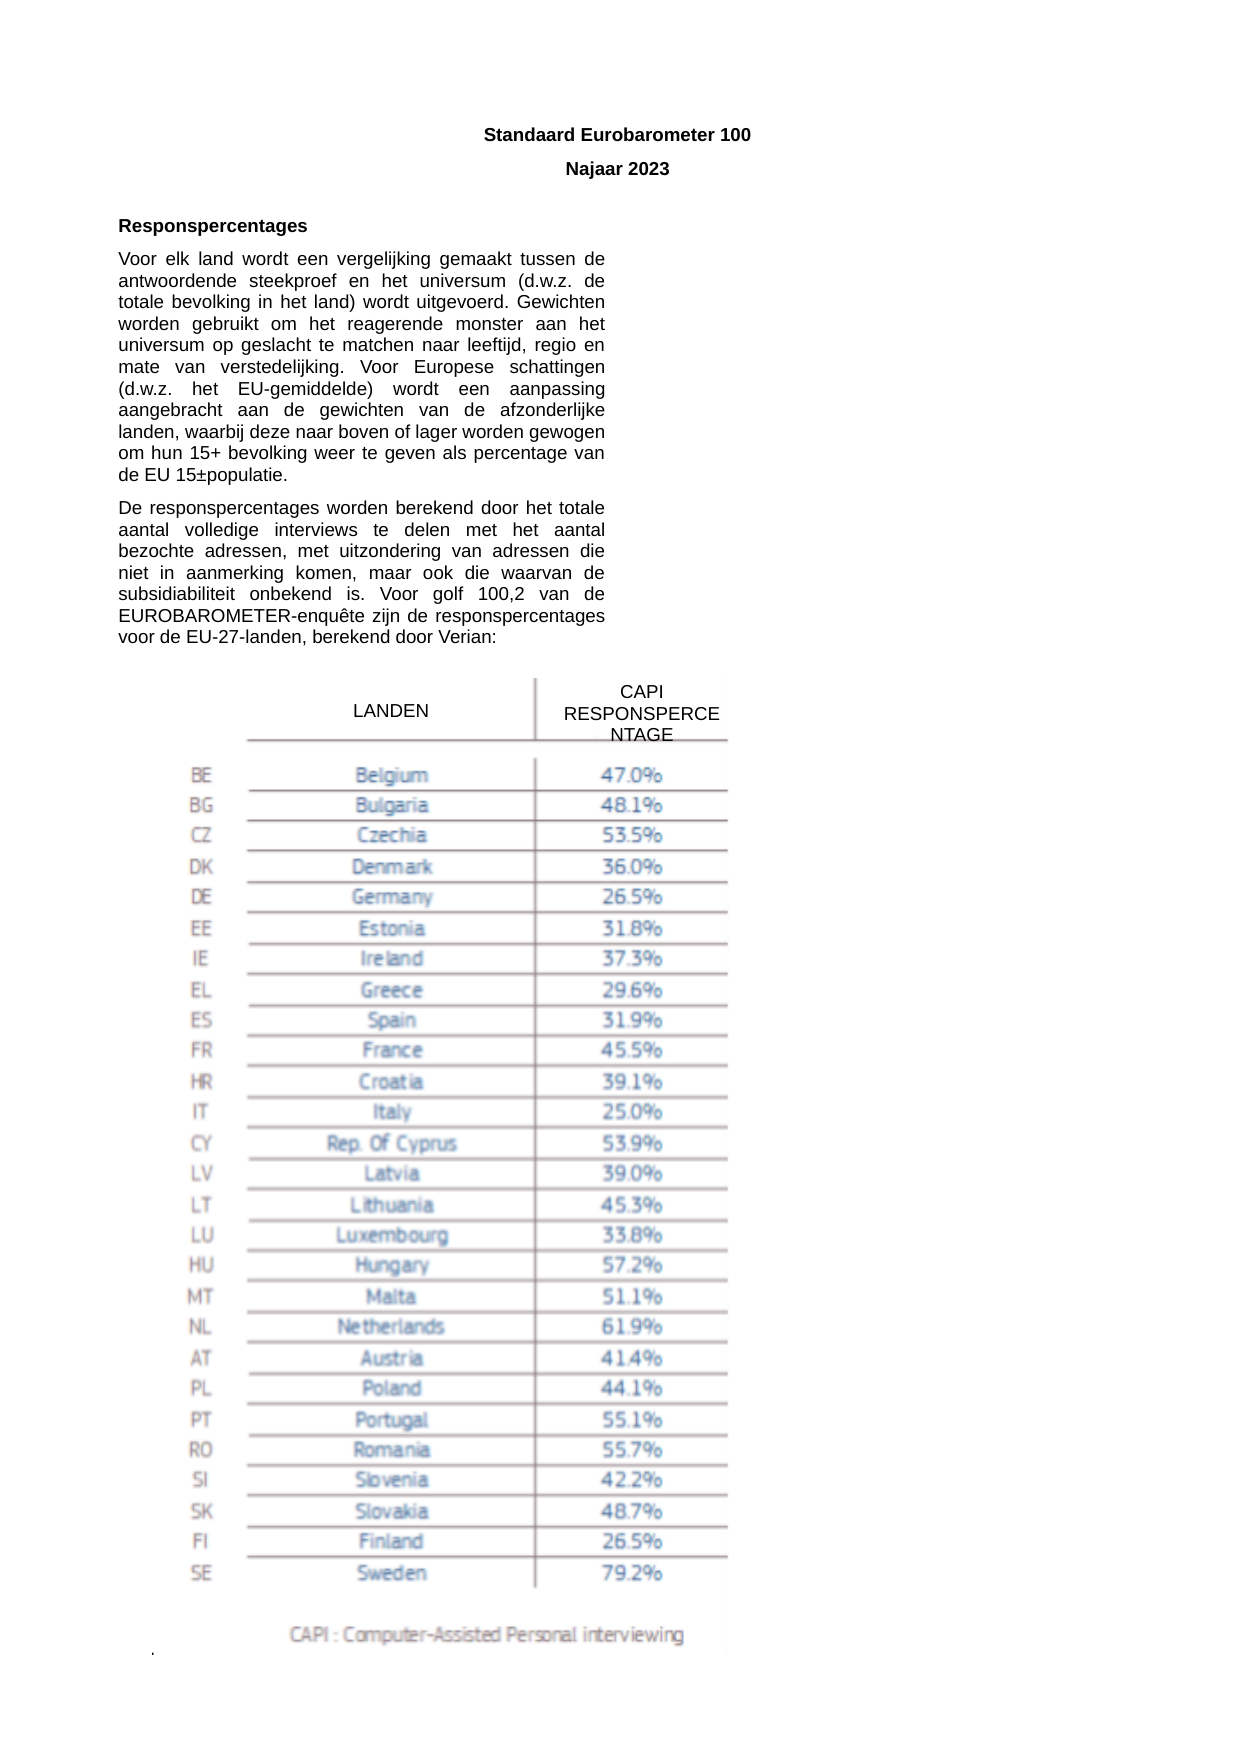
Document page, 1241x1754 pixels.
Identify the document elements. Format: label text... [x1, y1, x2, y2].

text Responspercentages [118, 214, 605, 236]
text De responspercentages worden berekend door het totale aantal volledige interviews te delen met het aantal bezochte adressen, met uitzondering van adressen die niet in aanmerking komen, maar ook die waarvan de subsidiabiliteit onbekend is. Voor golf 100,2 van de EUROBAROMETER-enquête zijn de responspercentages voor de EU-27-landen, berekend door Verian: [118, 497, 605, 648]
text Voor elk land wordt een vergelijking gemaakt tussen de antwoordende steekproef en het universum (d.w.z. de totale bevolking in het land) wordt uitgevoerd. Gewichten worden gebruikt om het reagerende monster aan het universum op geslacht te matchen naar leeftijd, regio en mate van verstedelijking. Voor Europese schattingen (d.w.z. het EU-gemiddelde) wordt een aanpassing aangebracht aan de gewichten van de afzonderlijke landen, waarbij deze naar boven of lager worden gewogen om hun 15+ bevolking weer te geven als percentage van de EU 15±populatie. [118, 248, 605, 485]
picture [152, 678, 730, 1655]
